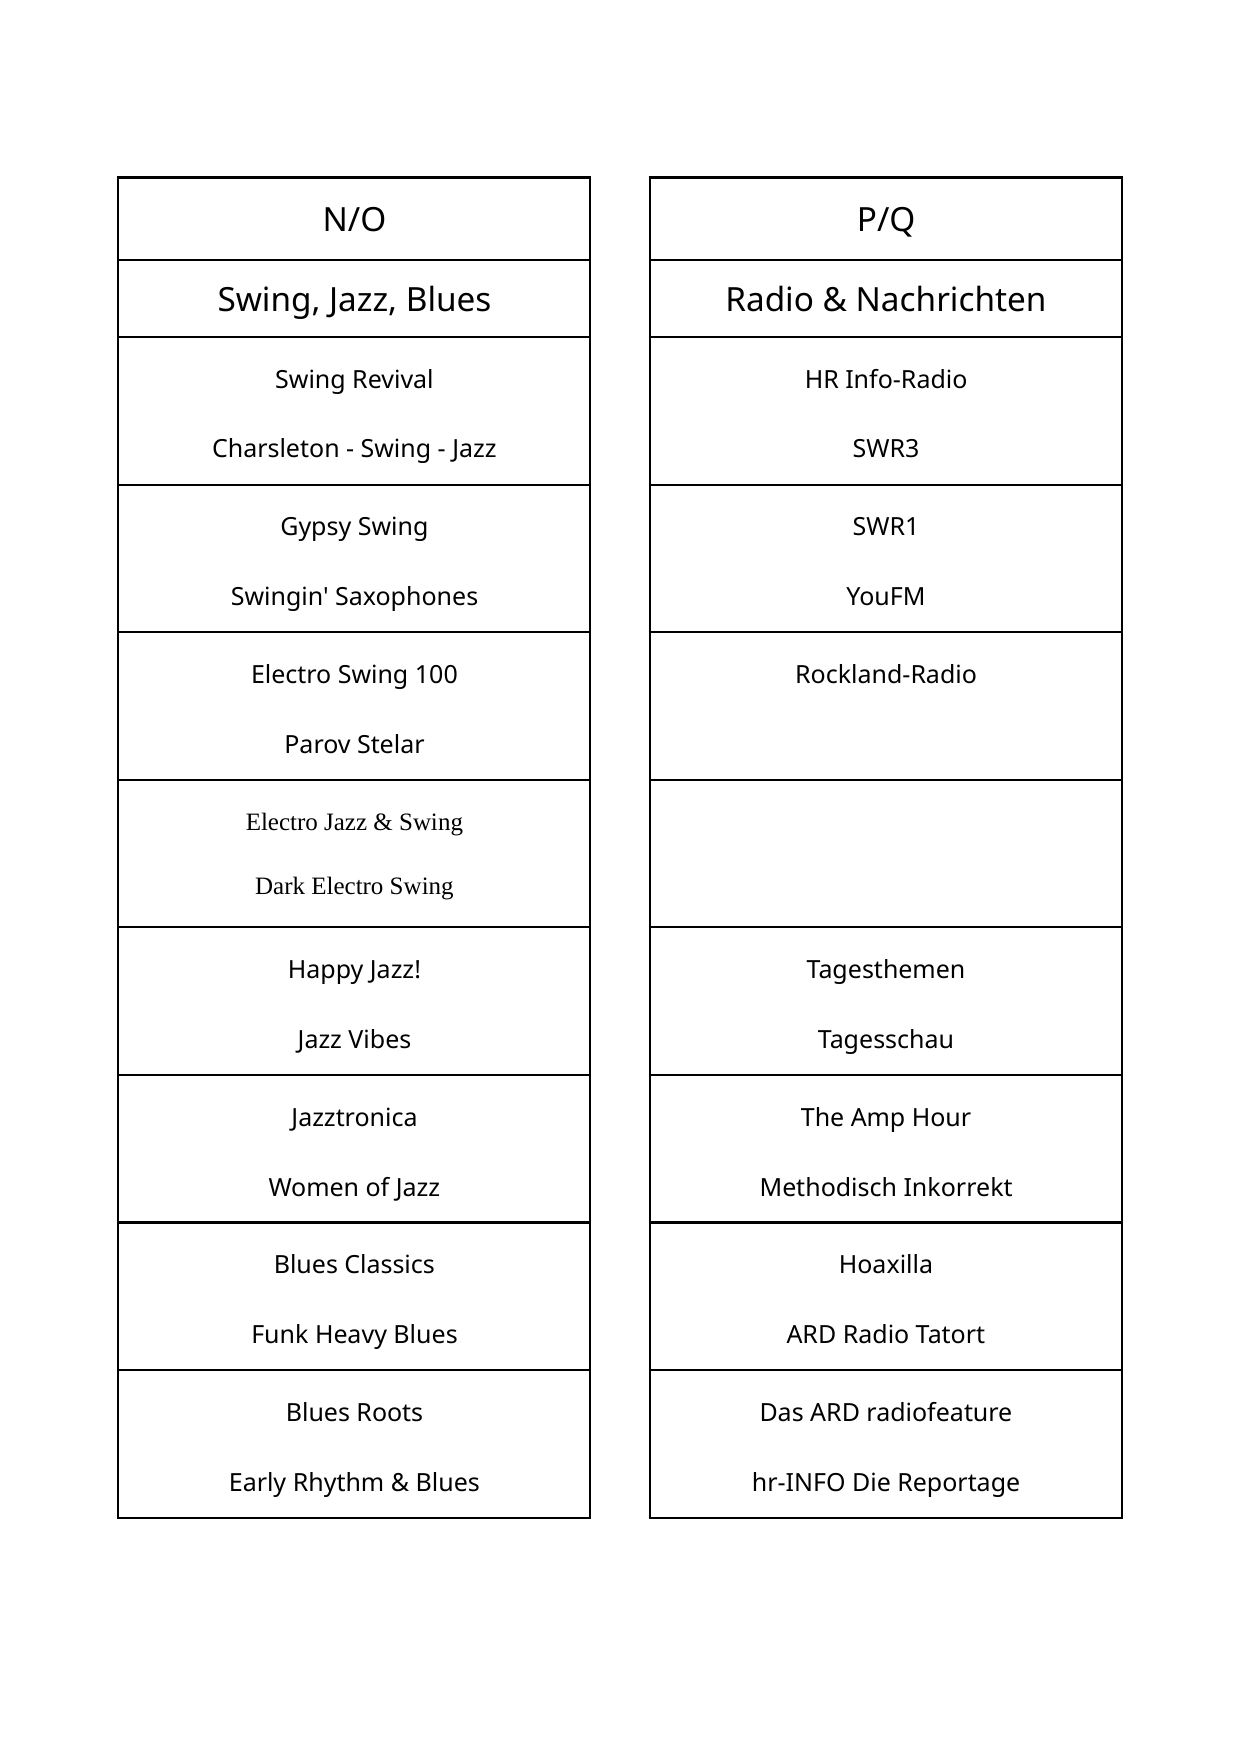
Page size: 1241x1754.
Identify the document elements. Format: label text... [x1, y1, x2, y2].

table_cell [591, 1221, 649, 1369]
table_cell Happy Jazz! Jazz Vibes [119, 928, 589, 1074]
table_cell [591, 926, 649, 1074]
table_cell [591, 1369, 649, 1517]
table_cell [591, 259, 649, 336]
table_cell Das ARD radiofeature hr-INFO Die Reportage [651, 1371, 1121, 1517]
table_cell Jazztronica Women of Jazz [119, 1076, 589, 1221]
table_cell Swing Revival Charsleton - Swing - Jazz [119, 338, 589, 483]
table_cell Electro Swing 100 Parov Stelar [119, 633, 589, 779]
table_cell Blues Roots Early Rhythm & Blues [119, 1371, 589, 1517]
table_header N/O [119, 179, 589, 259]
table_header P/Q [651, 179, 1121, 259]
table_cell Rockland-Radio [651, 633, 1121, 779]
table_cell Electro Jazz & Swing Dark Electro Swing [119, 781, 589, 926]
table_cell HR Info-Radio SWR3 [651, 338, 1121, 483]
table_cell [591, 1074, 649, 1221]
table_cell Swing, Jazz, Blues [119, 261, 589, 336]
table_cell [591, 779, 649, 926]
table_cell Radio & Nachrichten [651, 261, 1121, 336]
table_cell Blues Classics Funk Heavy Blues [119, 1224, 589, 1369]
table_cell [591, 631, 649, 779]
table_cell [651, 781, 1121, 926]
table_header [591, 176, 649, 259]
table_cell [591, 484, 649, 631]
table_cell SWR1 YouFM [651, 486, 1121, 631]
table_cell Hoaxilla ARD Radio Tatort [651, 1224, 1121, 1369]
table_cell Tagesthemen Tagesschau [651, 928, 1121, 1074]
table_cell Gypsy Swing Swingin' Saxophones [119, 486, 589, 631]
table_cell The Amp Hour Methodisch Inkorrekt [651, 1076, 1121, 1221]
table_cell [591, 336, 649, 483]
